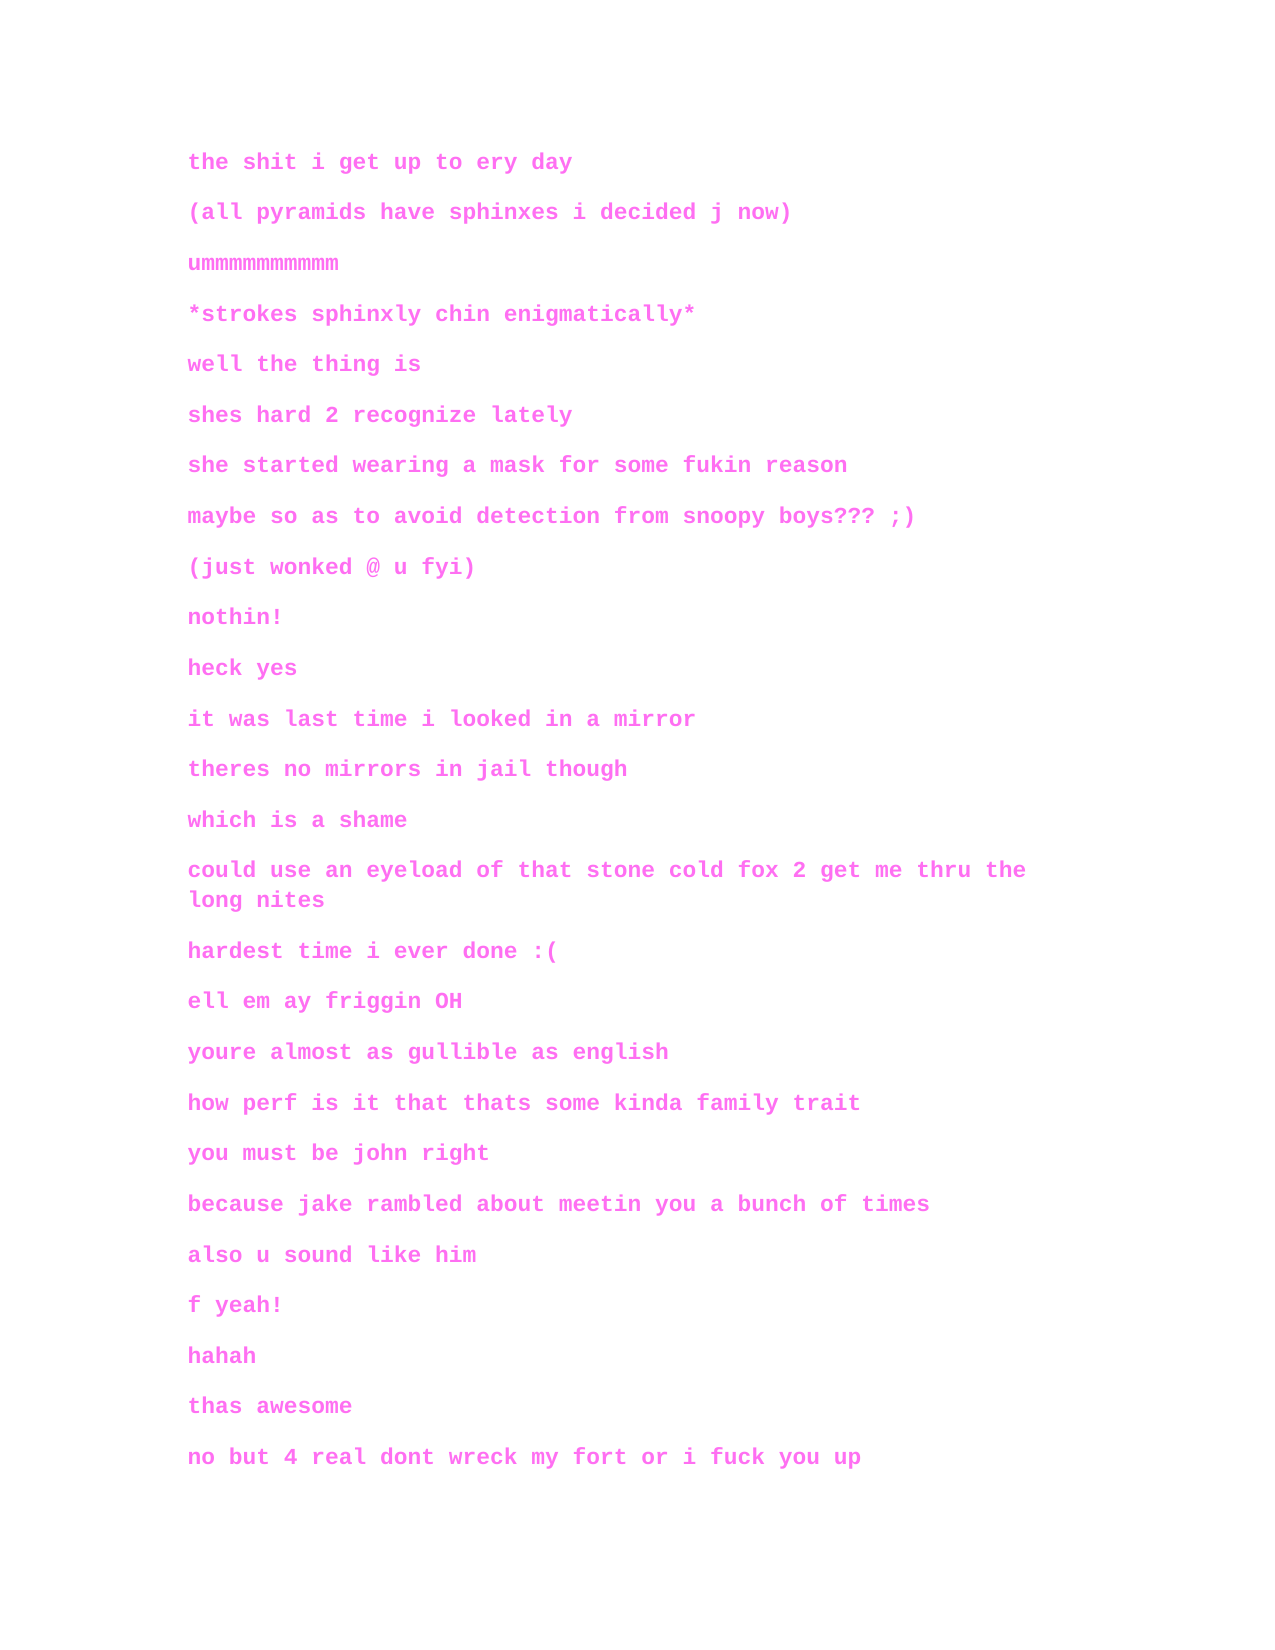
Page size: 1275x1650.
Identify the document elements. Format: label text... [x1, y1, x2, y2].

text youre almost as gullible as english [187, 1040, 1087, 1066]
text maybe so as to avoid detection from snoopy boys??? ;) [187, 504, 1087, 530]
text ummmmmmmmmm [187, 251, 1087, 277]
text how perf is it that thats some kinda family trait [187, 1091, 1087, 1117]
text because jake rambled about meetin you a bunch of times [187, 1192, 1087, 1218]
text which is a shame [187, 808, 1087, 834]
text heck yes [187, 656, 1087, 682]
text nothin! [187, 606, 1087, 632]
text (all pyramids have sphinxes i decided j now) [187, 201, 1087, 227]
text f yeah! [187, 1293, 1087, 1319]
text *strokes sphinxly chin enigmatically* [187, 302, 1087, 328]
text no but 4 real dont wreck my fort or i fuck you up [187, 1445, 1087, 1471]
text it was last time i looked in a mirror [187, 707, 1087, 733]
text also u sound like him [187, 1243, 1087, 1269]
text thas awesome [187, 1395, 1087, 1421]
text you must be john right [187, 1142, 1087, 1168]
text the shit i get up to ery day [187, 150, 1087, 176]
text could use an eyeload of that stone cold fox 2 get me thru the long nites [187, 859, 1087, 914]
text hardest time i ever done :( [187, 939, 1087, 965]
text hahah [187, 1344, 1087, 1370]
text (just wonked @ u fyi) [187, 555, 1087, 581]
text well the thing is [187, 352, 1087, 378]
text theres no mirrors in jail though [187, 757, 1087, 783]
text shes hard 2 recognize lately [187, 403, 1087, 429]
text ell em ay friggin OH [187, 990, 1087, 1016]
text she started wearing a mask for some fukin reason [187, 454, 1087, 480]
